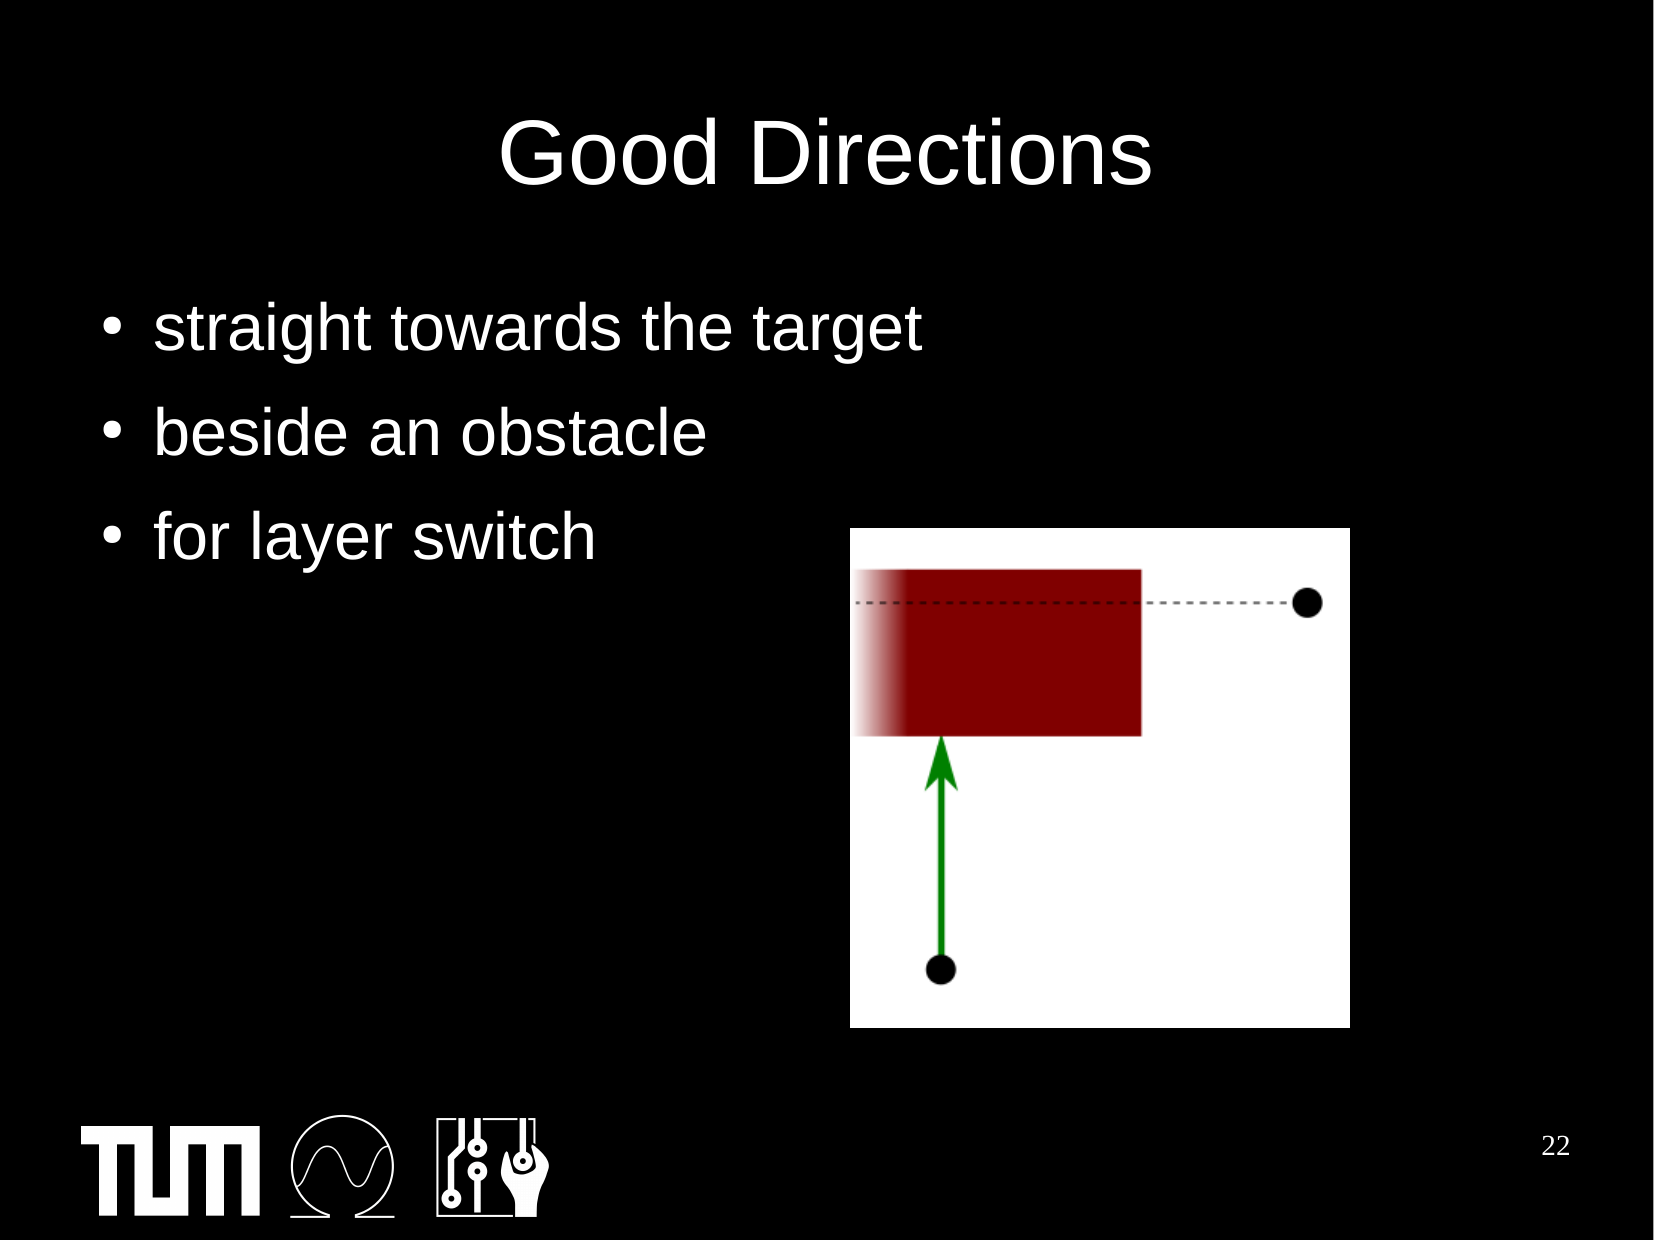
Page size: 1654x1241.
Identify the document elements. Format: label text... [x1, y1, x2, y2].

picture [283, 1109, 402, 1227]
list straight towards the target beside an obstacle for layer switch [82, 290, 1571, 1109]
picture [850, 528, 1350, 1028]
title Good Directions [82, 49, 1571, 257]
picture [63, 1108, 272, 1227]
picture [425, 1109, 554, 1227]
